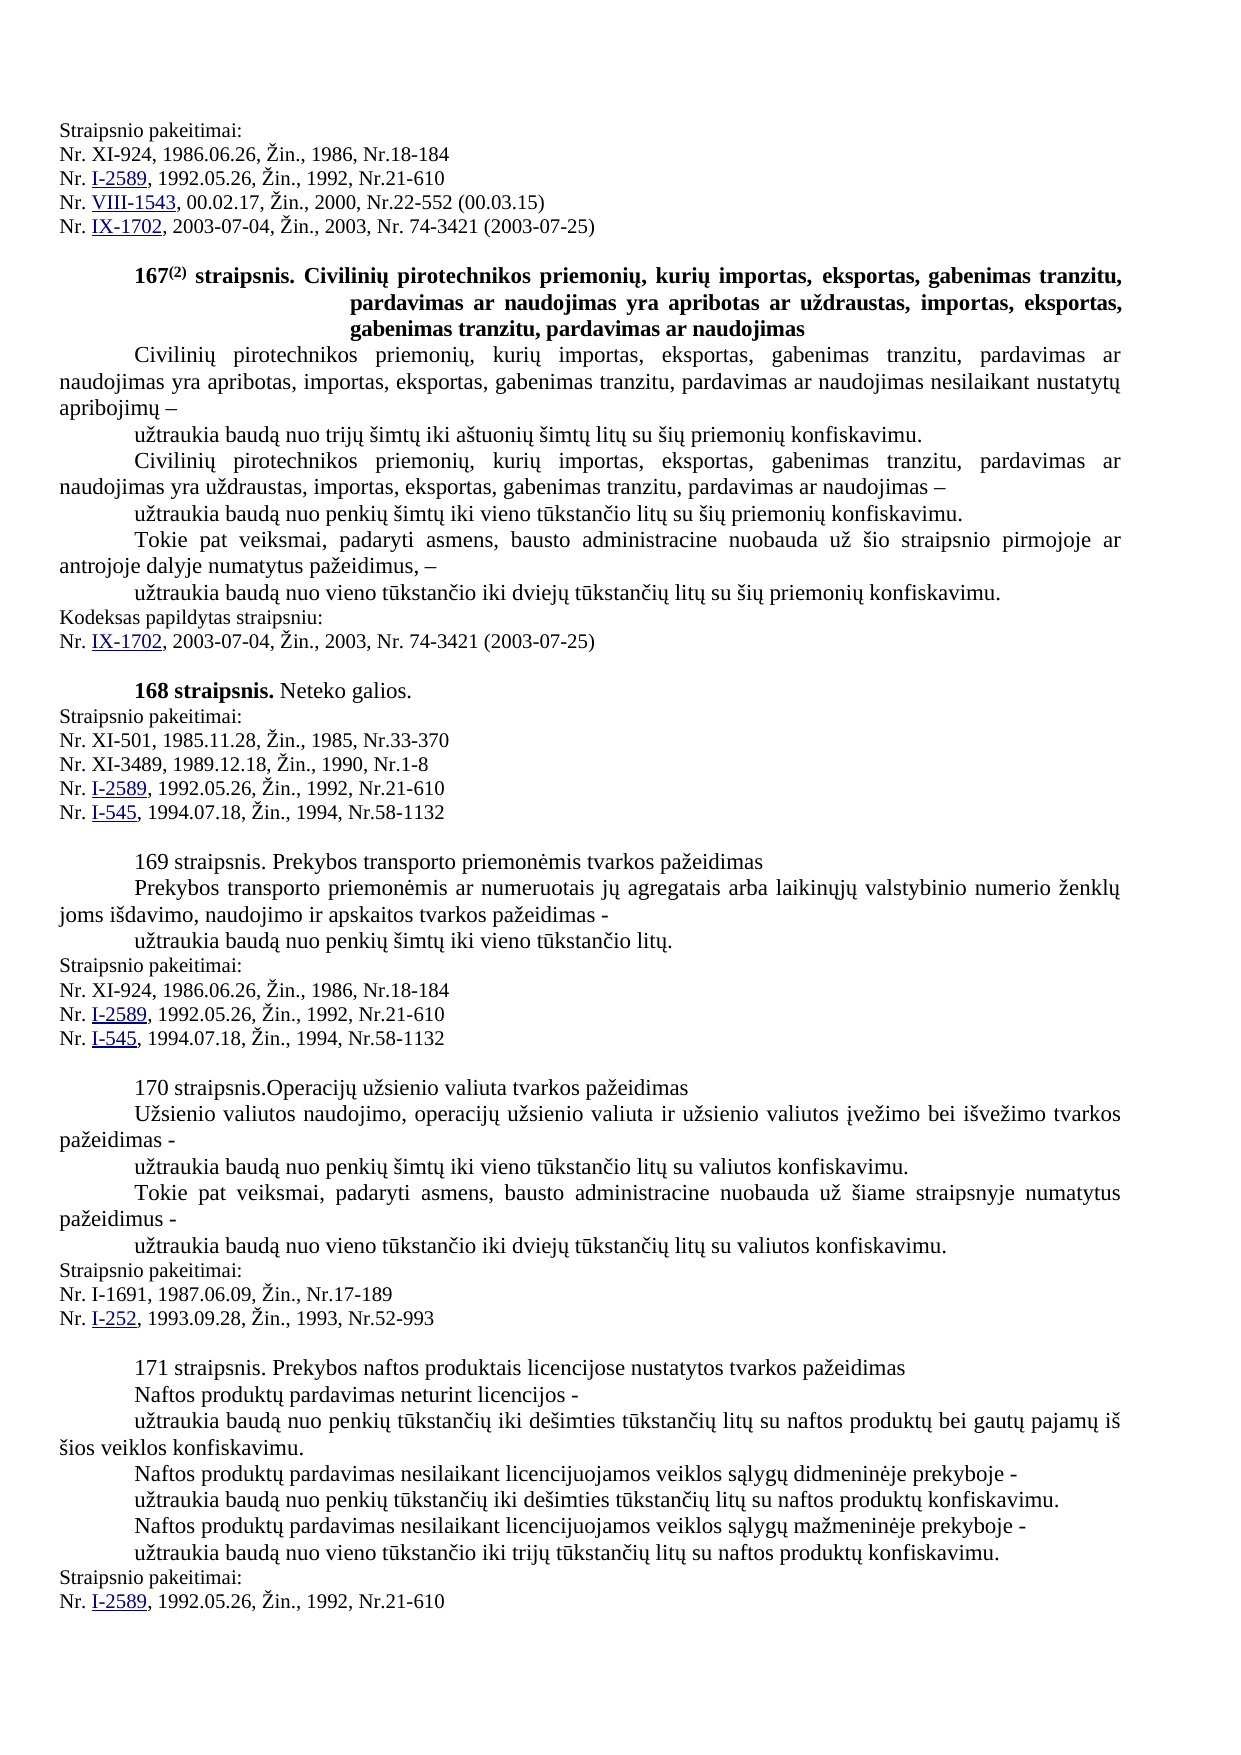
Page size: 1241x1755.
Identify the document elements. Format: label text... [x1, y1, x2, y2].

text Straipsnio pakeitimai: [59, 704, 1122, 728]
text 167(2) straipsnis. Civilinių pirotechnikos priemonių, kurių importas, eksportas, gabenimas tranzitu, pardavimas ar naudojimas yra apribotas ar uždraustas, importas, eksportas, gabenimas tranzitu, pardavimas ar naudojimas [134, 262, 1122, 342]
text Naftos produktų pardavimas nesilaikant licencijuojamos veiklos sąlygų mažmeninėje prekyboje - [59, 1513, 1122, 1539]
text Nr. I-252, 1993.09.28, Žin., 1993, Nr.52-993 [59, 1306, 1122, 1330]
text Nr. I-1691, 1987.06.09, Žin., Nr.17-189 [59, 1282, 1122, 1306]
text Nr. XI-924, 1986.06.26, Žin., 1986, Nr.18-184 [59, 977, 1122, 1002]
text užtraukia baudą nuo vieno tūkstančio iki dviejų tūkstančių litų su valiutos konfiskavimu. [59, 1232, 1122, 1258]
text Tokie pat veiksmai, padaryti asmens, bausto administracine nuobauda už šiame straipsnyje numatytus pažeidimus - [59, 1179, 1122, 1232]
text 171 straipsnis. Prekybos naftos produktais licencijose nustatytos tvarkos pažeidimas [59, 1354, 1122, 1381]
text Nr. VIII-1543, 00.02.17, Žin., 2000, Nr.22-552 (00.03.15) [59, 190, 1122, 214]
text užtraukia baudą nuo vieno tūkstančio iki dviejų tūkstančių litų su šių priemonių konfiskavimu. [59, 579, 1122, 605]
text Nr. IX-1702, 2003-07-04, Žin., 2003, Nr. 74-3421 (2003-07-25) [59, 214, 1122, 238]
text Nr. I-545, 1994.07.18, Žin., 1994, Nr.58-1132 [59, 1026, 1122, 1050]
text Naftos produktų pardavimas nesilaikant licencijuojamos veiklos sąlygų didmeninėje prekyboje - [59, 1460, 1122, 1486]
text Straipsnio pakeitimai: [59, 118, 1122, 142]
text Straipsnio pakeitimai: [59, 1565, 1122, 1589]
text Civilinių pirotechnikos priemonių, kurių importas, eksportas, gabenimas tranzitu, pardavimas ar naudojimas yra apribotas, importas, eksportas, gabenimas tranzitu, pardavimas ar naudojimas nesilaikant nustatytų apribojimų – [59, 342, 1122, 421]
text užtraukia baudą nuo vieno tūkstančio iki trijų tūkstančių litų su naftos produktų konfiskavimu. [59, 1539, 1122, 1565]
text užtraukia baudą nuo penkių šimtų iki vieno tūkstančio litų su valiutos konfiskavimu. [59, 1153, 1122, 1179]
text Kodeksas papildytas straipsniu: [59, 605, 1122, 629]
text Nr. I-2589, 1992.05.26, Žin., 1992, Nr.21-610 [59, 1589, 1122, 1613]
text Nr. I-2589, 1992.05.26, Žin., 1992, Nr.21-610 [59, 1002, 1122, 1026]
text Nr. IX-1702, 2003-07-04, Žin., 2003, Nr. 74-3421 (2003-07-25) [59, 629, 1122, 653]
text Tokie pat veiksmai, padaryti asmens, bausto administracine nuobauda už šio straipsnio pirmojoje ar antrojoje dalyje numatytus pažeidimus, – [59, 526, 1122, 579]
text Nr. XI-924, 1986.06.26, Žin., 1986, Nr.18-184 [59, 142, 1122, 166]
text 170 straipsnis.Operacijų užsienio valiuta tvarkos pažeidimas [59, 1074, 1122, 1100]
text 168 straipsnis. Neteko galios. [59, 677, 1122, 704]
text Užsienio valiutos naudojimo, operacijų užsienio valiuta ir užsienio valiutos įvežimo bei išvežimo tvarkos pažeidimas - [59, 1100, 1122, 1153]
text 169 straipsnis. Prekybos transporto priemonėmis tvarkos pažeidimas [59, 848, 1122, 874]
text Naftos produktų pardavimas neturint licencijos - [59, 1381, 1122, 1407]
text užtraukia baudą nuo penkių šimtų iki vieno tūkstančio litų. [59, 927, 1122, 953]
text užtraukia baudą nuo trijų šimtų iki aštuonių šimtų litų su šių priemonių konfiskavimu. [59, 421, 1122, 447]
text Straipsnio pakeitimai: [59, 953, 1122, 977]
text Civilinių pirotechnikos priemonių, kurių importas, eksportas, gabenimas tranzitu, pardavimas ar naudojimas yra uždraustas, importas, eksportas, gabenimas tranzitu, pardavimas ar naudojimas – [59, 447, 1122, 500]
text užtraukia baudą nuo penkių šimtų iki vieno tūkstančio litų su šių priemonių konfiskavimu. [59, 500, 1122, 526]
text Nr. XI-3489, 1989.12.18, Žin., 1990, Nr.1-8 [59, 752, 1122, 776]
text Nr. I-2589, 1992.05.26, Žin., 1992, Nr.21-610 [59, 776, 1122, 800]
text Prekybos transporto priemonėmis ar numeruotais jų agregatais arba laikinųjų valstybinio numerio ženklų joms išdavimo, naudojimo ir apskaitos tvarkos pažeidimas - [59, 874, 1122, 927]
text Nr. I-2589, 1992.05.26, Žin., 1992, Nr.21-610 [59, 166, 1122, 190]
text užtraukia baudą nuo penkių tūkstančių iki dešimties tūkstančių litų su naftos produktų konfiskavimu. [59, 1486, 1122, 1513]
text Nr. XI-501, 1985.11.28, Žin., 1985, Nr.33-370 [59, 728, 1122, 752]
text užtraukia baudą nuo penkių tūkstančių iki dešimties tūkstančių litų su naftos produktų bei gautų pajamų iš šios veiklos konfiskavimu. [59, 1407, 1122, 1460]
text Nr. I-545, 1994.07.18, Žin., 1994, Nr.58-1132 [59, 800, 1122, 824]
text Straipsnio pakeitimai: [59, 1258, 1122, 1282]
